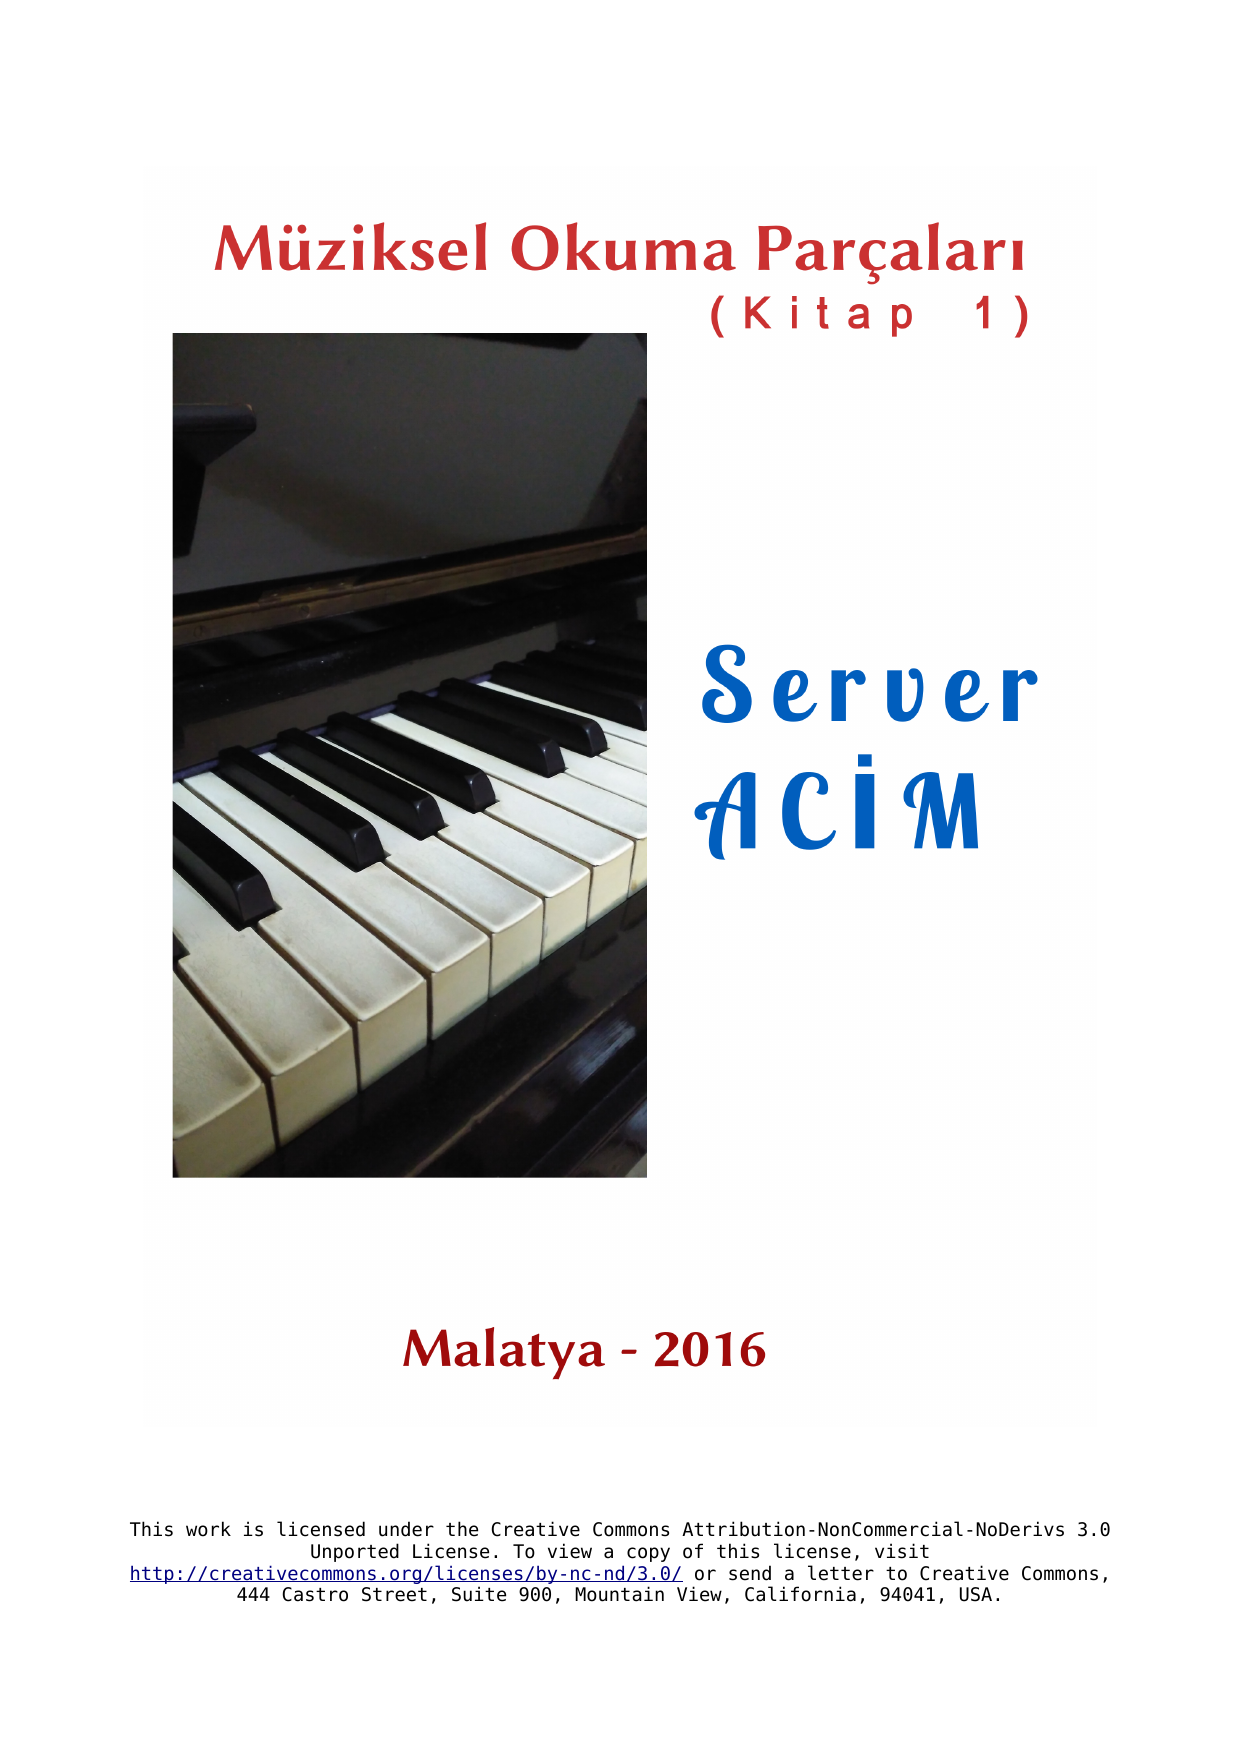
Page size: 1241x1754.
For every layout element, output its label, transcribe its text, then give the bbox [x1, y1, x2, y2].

text This work is licensed under the Creative Commons Attribution-NonCommercial-NoDerivs 3.0 Unported License. To view a copy of this license, visit http://creativecommons.org/licenses/by-nc-nd/3.0/ or send a letter to Creative Commons, 444 Castro Street, Suite 900, Mountain View, California, 94041, USA. [118, 1519, 1122, 1606]
picture [143, 166, 1097, 1427]
